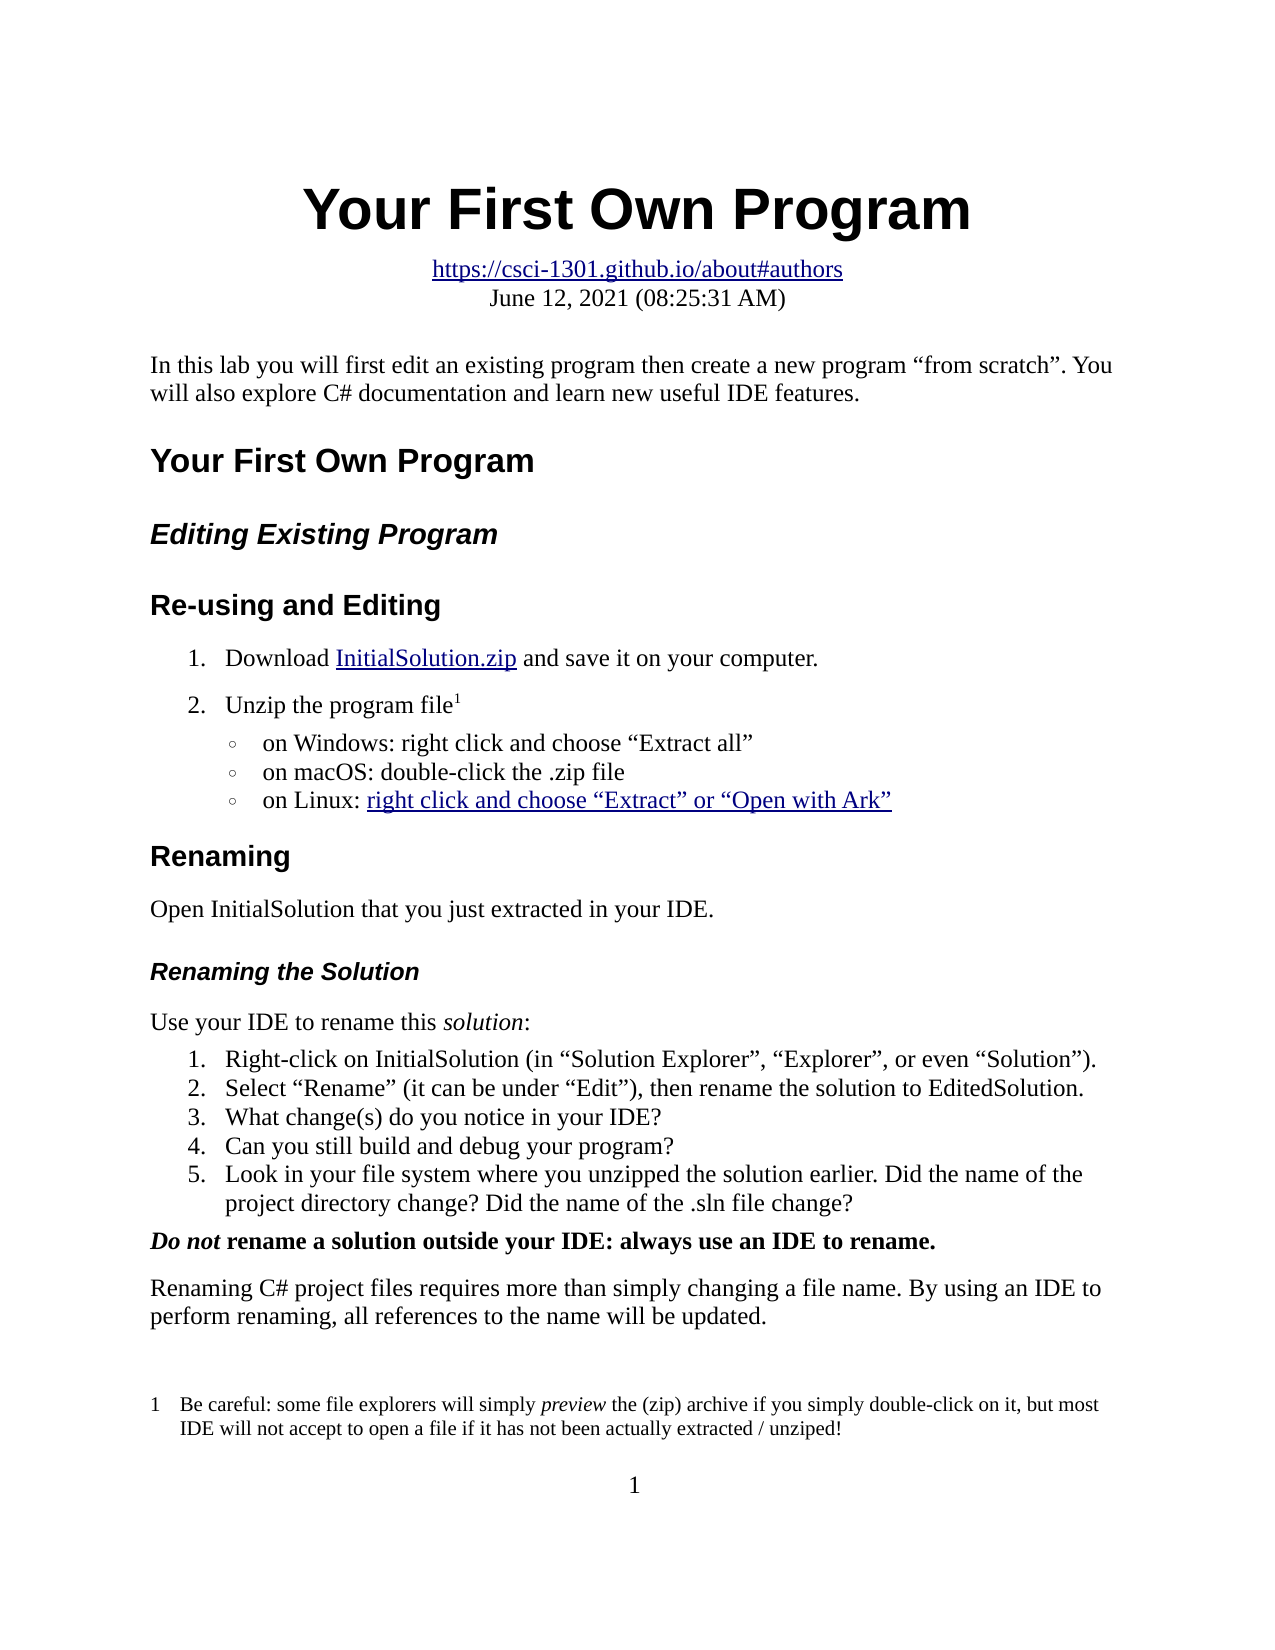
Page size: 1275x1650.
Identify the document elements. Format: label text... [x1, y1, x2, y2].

list Unzip the program file [187, 690, 1125, 719]
list on Linux: right click and choose “Extract” or “Open with Ark” [225, 785, 1125, 814]
text https://csci-1301.github.io/about#authors [150, 254, 1125, 283]
subtitle Editing Existing Program [150, 517, 1125, 551]
list on Windows: right click and choose “Extract all” [225, 728, 1125, 757]
text Renaming C# project files requires more than simply changing a file name. By using an IDE to perform renaming, all references to the name will be updated. [150, 1273, 1125, 1330]
subtitle Renaming the Solution [150, 957, 1125, 985]
title Your First Own Program [150, 175, 1125, 242]
list Select “Rename” (it can be under “Edit”), then rename the solution to EditedSolution. [187, 1073, 1125, 1102]
subtitle Renaming [150, 839, 1125, 873]
subtitle Your First Own Program [150, 441, 1125, 480]
text In this lab you will first edit an existing program then create a new program “from scratch”. You will also explore C# documentation and learn new useful IDE features. [150, 350, 1125, 407]
list Right-click on InitialSolution (in “Solution Explorer”, “Explorer”, or even “Solution”). [187, 1044, 1125, 1073]
list Download InitialSolution.zip and save it on your computer. [187, 643, 1125, 672]
text Open InitialSolution that you just extracted in your IDE. [150, 894, 1125, 923]
text Do not rename a solution outside your IDE: always use an IDE to rename. [150, 1226, 1125, 1255]
list Can you still build and debug your program? [187, 1131, 1125, 1159]
list Be careful: some file explorers will simply preview the (zip) archive if you simply double-click on it, but most IDE will not accept to open a file if it has not been actually extracted / unziped! [150, 1392, 1125, 1440]
text Use your IDE to rename this solution: [150, 1007, 1125, 1036]
subtitle Re-using and Editing [150, 588, 1125, 622]
text June 12, 2021 (08:25:31 AM) [150, 283, 1125, 312]
list What change(s) do you notice in your IDE? [187, 1102, 1125, 1131]
list on macOS: double-click the .zip file [225, 757, 1125, 785]
list Look in your file system where you unzipped the solution earlier. Did the name of the project directory change? Did the name of the .sln file change? [187, 1159, 1125, 1217]
